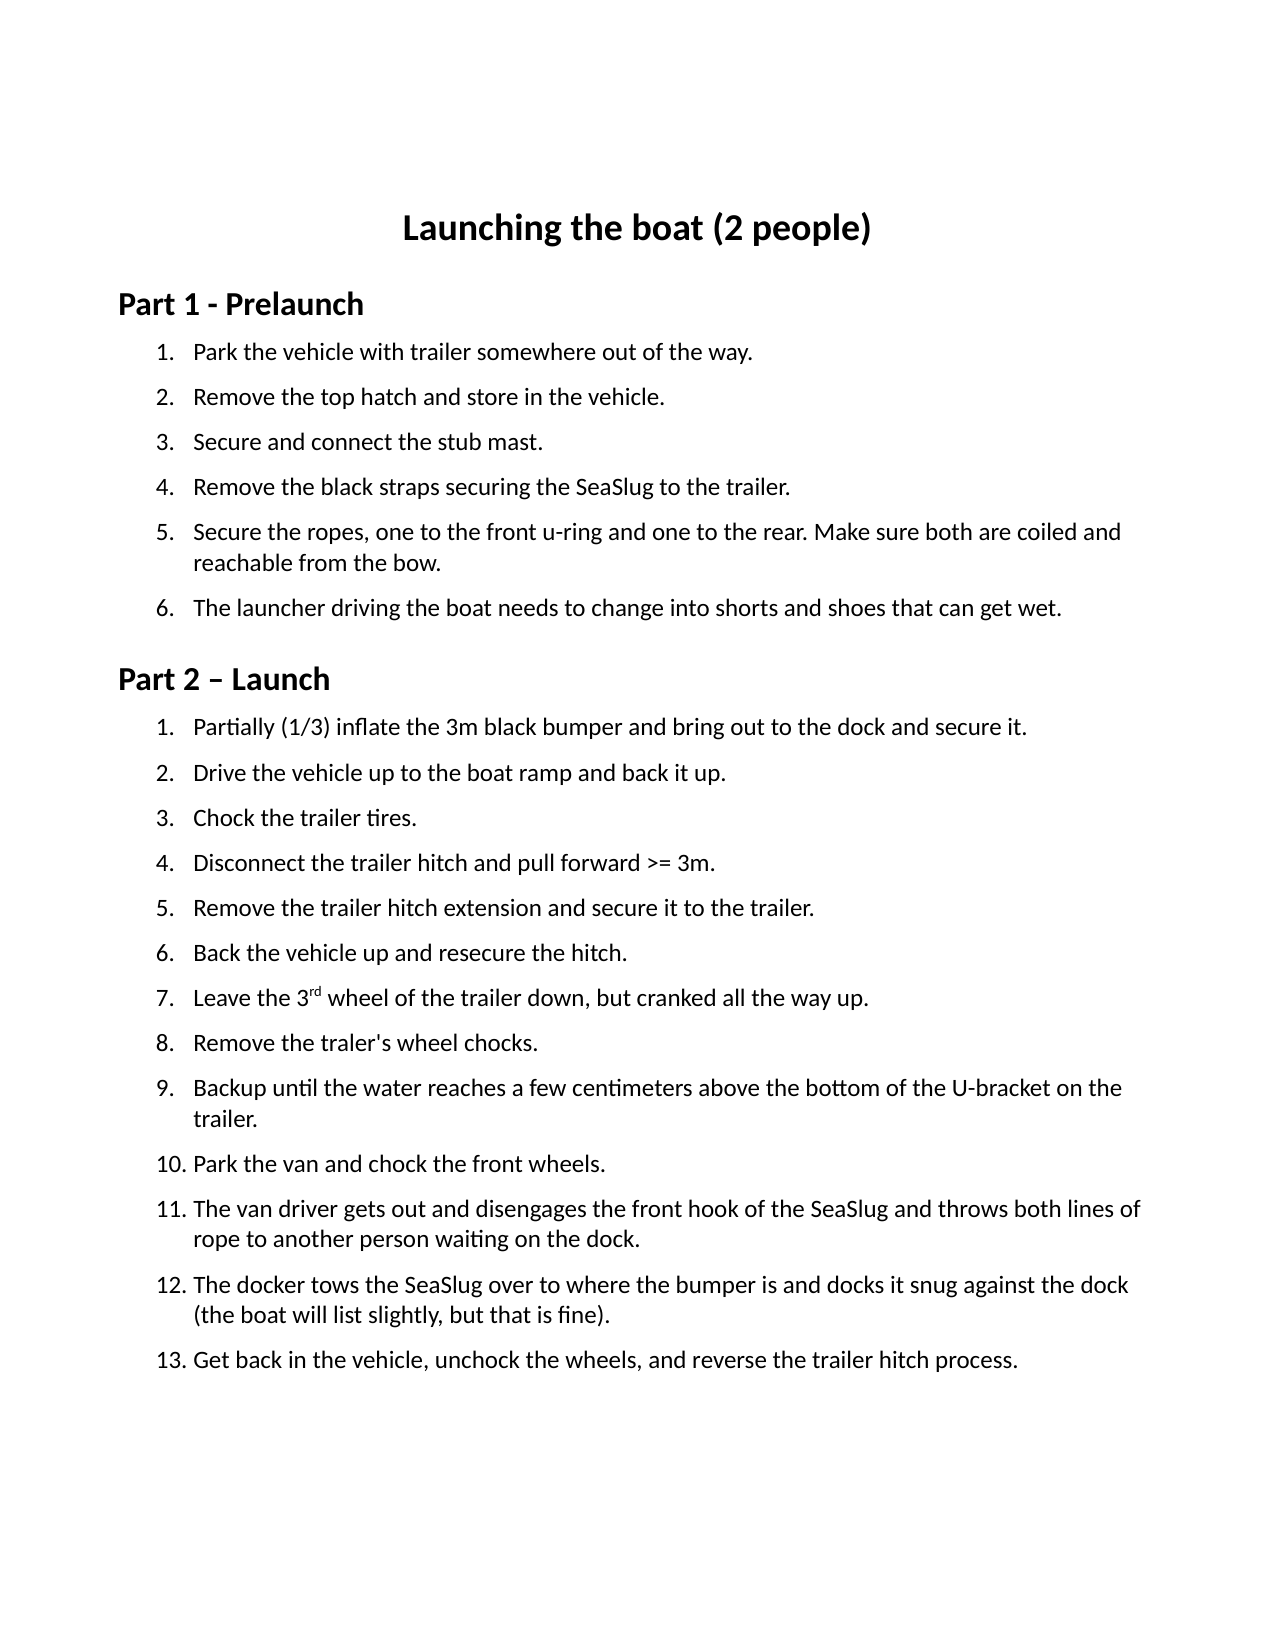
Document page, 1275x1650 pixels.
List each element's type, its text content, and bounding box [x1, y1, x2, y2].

list Backup until the water reaches a few centimeters above the bottom of the U-bracket on the trailer. [156, 1072, 1157, 1133]
list Secure and connect the stub mast. [156, 426, 1157, 457]
list Disconnect the trailer hitch and pull forward >= 3m. [156, 847, 1157, 877]
list Remove the black straps securing the SeaSlug to the trailer. [156, 471, 1157, 502]
subtitle Launching the boat (2 people) [118, 203, 1157, 249]
list Park the vehicle with trailer somewhere out of the way. [156, 336, 1157, 367]
list The launcher driving the boat needs to change into shorts and shoes that can get wet. [156, 592, 1157, 623]
list The van driver gets out and disengages the front hook of the SeaSlug and throws both lines of rope to another person waiting on the dock. [156, 1193, 1157, 1254]
list Back the vehicle up and resecure the hitch. [156, 937, 1157, 968]
list Drive the vehicle up to the boat ramp and back it up. [156, 757, 1157, 787]
subtitle Part 1 - Prelaunch [118, 283, 1157, 324]
list Remove the top hatch and store in the vehicle. [156, 381, 1157, 412]
list Chock the trailer tires. [156, 802, 1157, 832]
list Park the van and chock the front wheels. [156, 1148, 1157, 1178]
list Remove the trailer hitch extension and secure it to the trailer. [156, 892, 1157, 922]
list Partially (1/3) inflate the 3m black bumper and bring out to the dock and secure it. [156, 712, 1157, 742]
list The docker tows the SeaSlug over to where the bumper is and docks it snug against the dock (the boat will list slightly, but that is fine). [156, 1269, 1157, 1330]
list Secure the ropes, one to the front u-ring and one to the rear. Make sure both are coiled and reachable from the bow. [156, 517, 1157, 578]
list Leave the 3rd wheel of the trailer down, but cranked all the way up. [156, 982, 1157, 1013]
subtitle Part 2 – Launch [118, 658, 1157, 699]
list Remove the traler's wheel chocks. [156, 1027, 1157, 1058]
list Get back in the vehicle, unchock the wheels, and reverse the trailer hitch process. [156, 1344, 1157, 1375]
